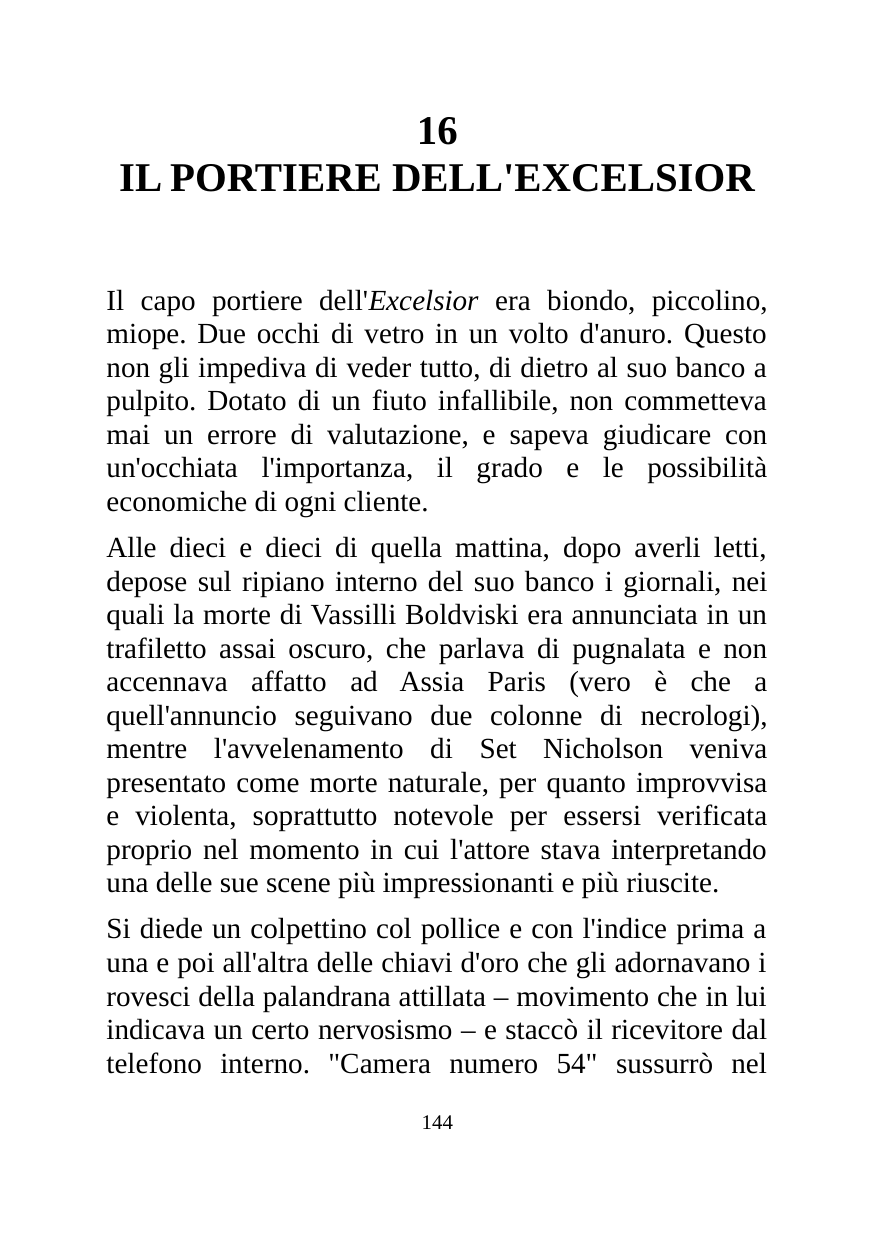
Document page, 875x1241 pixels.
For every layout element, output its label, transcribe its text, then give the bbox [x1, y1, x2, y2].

text Alle dieci e dieci di quella mattina, dopo averli letti, depose sul ripiano interno del suo banco i giornali, nei quali la morte di Vassilli Boldviski era annunciata in un trafiletto assai oscuro, che parlava di pugnalata e non accennava affatto ad Assia Paris (vero è che a quell'annuncio seguivano due colonne di necrologi), mentre l'avvelenamento di Set Nicholson veniva presentato come morte naturale, per quanto improvvisa e violenta, soprattutto notevole per essersi verificata proprio nel momento in cui l'attore stava interpretando una delle sue scene più impressionanti e più riuscite. [106, 530, 768, 899]
subtitle 16 IL PORTIERE DELL'EXCELSIOR [106, 106, 768, 200]
text Il capo portiere dell'Excelsior era biondo, piccolino, miope. Due occhi di vetro in un volto d'anuro. Questo non gli impediva di veder tutto, di dietro al suo banco a pulpito. Dotato di un fiuto infallibile, non commetteva mai un errore di valutazione, e sapeva giudicare con un'occhiata l'importanza, il grado e le possibilità economiche di ogni cliente. [106, 283, 768, 518]
text Si diede un colpettino col pollice e con l'indice prima a una e poi all'altra delle chiavi d'oro che gli adornavano i rovesci della palandrana attillata – movimento che in lui indicava un certo nervosismo – e staccò il ricevitore dal telefono interno. "Camera numero 54" sussurrò nel [106, 912, 768, 1079]
